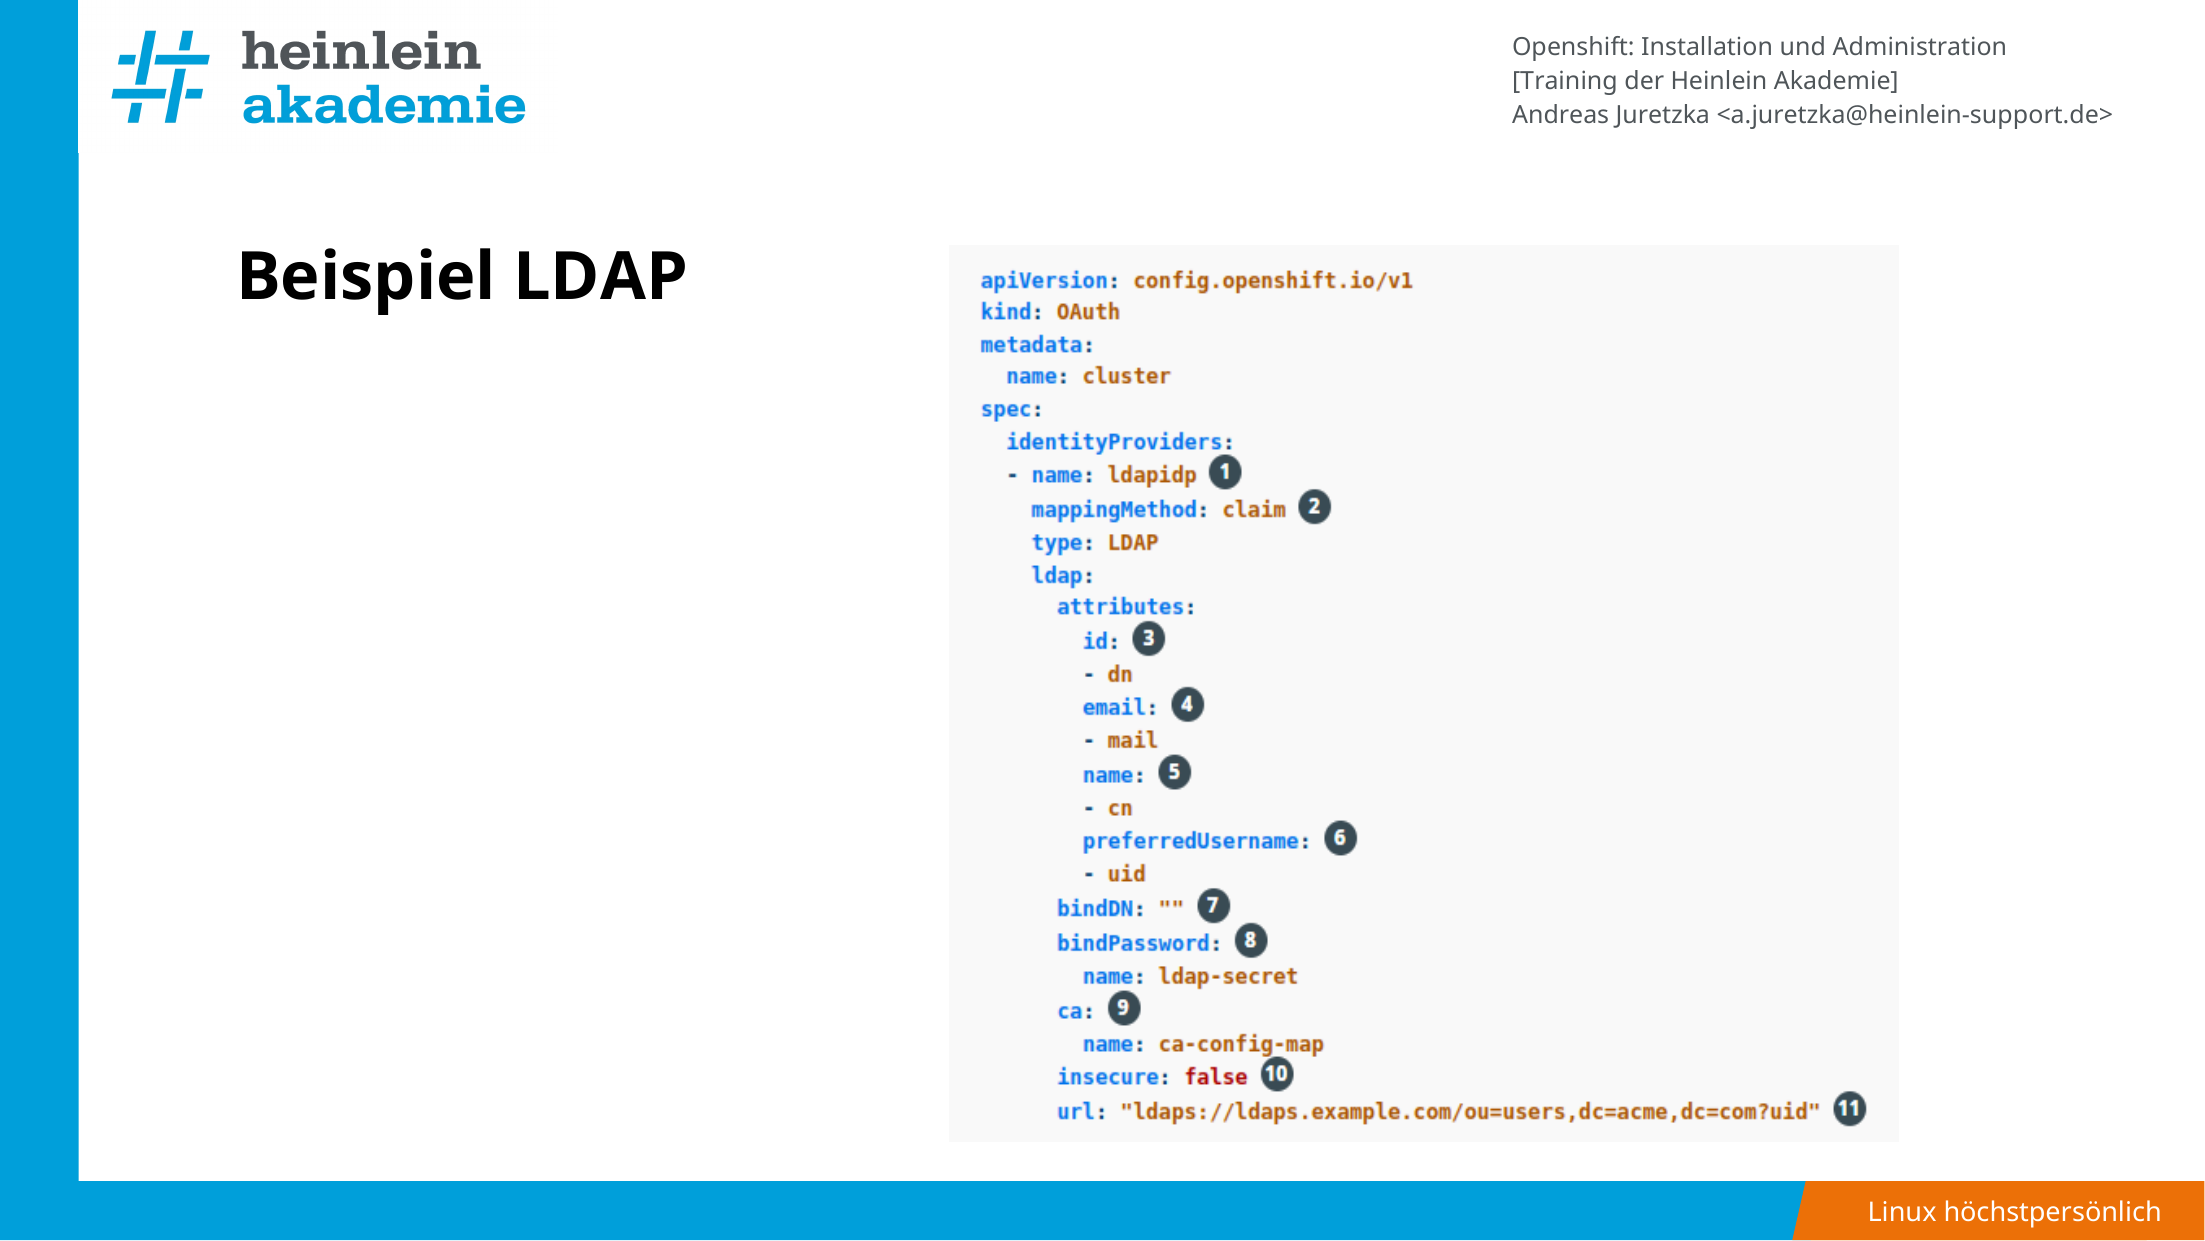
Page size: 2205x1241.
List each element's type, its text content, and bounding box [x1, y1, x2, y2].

title Beispiel LDAP [236, 182, 1979, 319]
picture [79, 0, 558, 153]
picture [949, 245, 1899, 1142]
